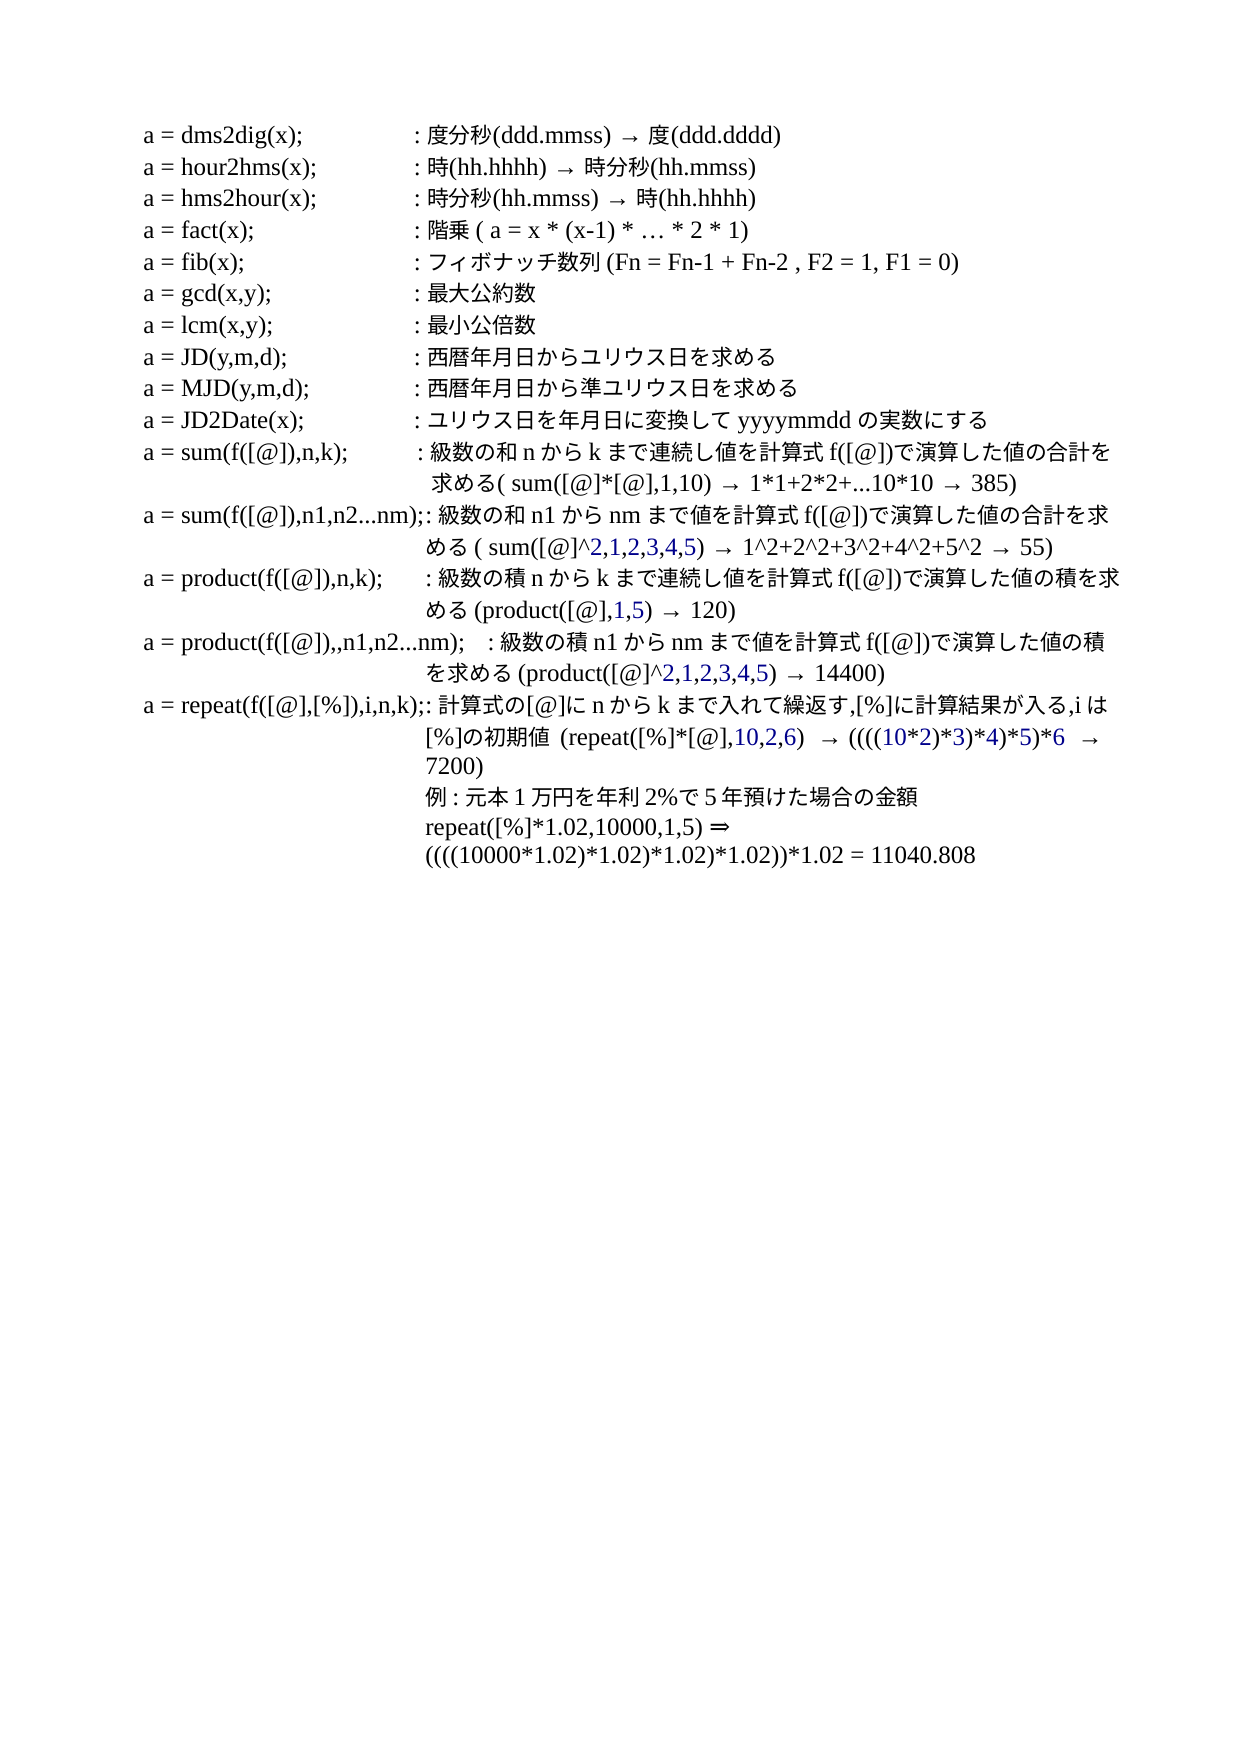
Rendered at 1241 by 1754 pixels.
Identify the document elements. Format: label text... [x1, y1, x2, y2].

text a = fact(x); : 階乗 ( a = x * (x-1) * … * 2 * 1) [118, 213, 1122, 245]
text a = hour2hms(x); : 時(hh.hhhh) → 時分秒(hh.mmss) [118, 150, 1122, 181]
text a = sum(f([@]),n,k); : 級数の和 nからkまで連続し値を計算式f([@])で演算した値の合計を求める( sum([@]*[@],1,10) → 1*1+2*2+...10*10 → 385) [118, 435, 1122, 498]
text 例 : 元本1万円を年利2%で5年預けた場合の金額 repeat([%]*1.02,10000,1,5) ⇒ ((((10000*1.02)*1.02)*1.02)*1.02))*1.02 = 11040.808 [118, 780, 1122, 869]
text a = fib(x); : フィボナッチ数列 (Fn = Fn-1 + Fn-2 , F2 = 1, F1 = 0) [118, 245, 1122, 276]
text a = JD2Date(x); : ユリウス日を年月日に変換して yyyymmdd の実数にする [118, 403, 1122, 435]
text a = dms2dig(x); : 度分秒(ddd.mmss) → 度(ddd.dddd) [118, 118, 1122, 150]
text a = product(f([@]),n,k); : 級数の積 nからkまで連続し値を計算式f([@])で演算した値の積を求める (product([@],1,5) → 120) [118, 561, 1122, 625]
text a = sum(f([@]),n1,n2...nm); : 級数の和 n1からnmまで値を計算式f([@])で演算した値の合計を求める ( sum([@]^2,1,2,3,4,5) → 1^2+2^2+3^2+4^2+5^2 → 55) [118, 498, 1122, 561]
text a = hms2hour(x); : 時分秒(hh.mmss) → 時(hh.hhhh) [118, 181, 1122, 213]
text a = gcd(x,y); : 最大公約数 [118, 276, 1122, 308]
text a = product(f([@]),,n1,n2...nm); : 級数の積 n1からnmまで値を計算式f([@])で演算した値の積を求める (product([@]^2,1,2,3,4,5) → 14400) [118, 625, 1122, 688]
text a = lcm(x,y); : 最小公倍数 [118, 308, 1122, 340]
text a = repeat(f([@],[%]),i,n,k); : 計算式の[@]にnからkまで入れて繰返す,[%]に計算結果が入る,iは[%]の初期値 (repeat([%]*[@],10,2,6) → ((((10*2)*3)*4)*5)*6 → 7200) [118, 688, 1122, 780]
text a = MJD(y,m,d); : 西暦年月日から準ユリウス日を求める [118, 371, 1122, 403]
text a = JD(y,m,d); : 西暦年月日からユリウス日を求める [118, 340, 1122, 371]
